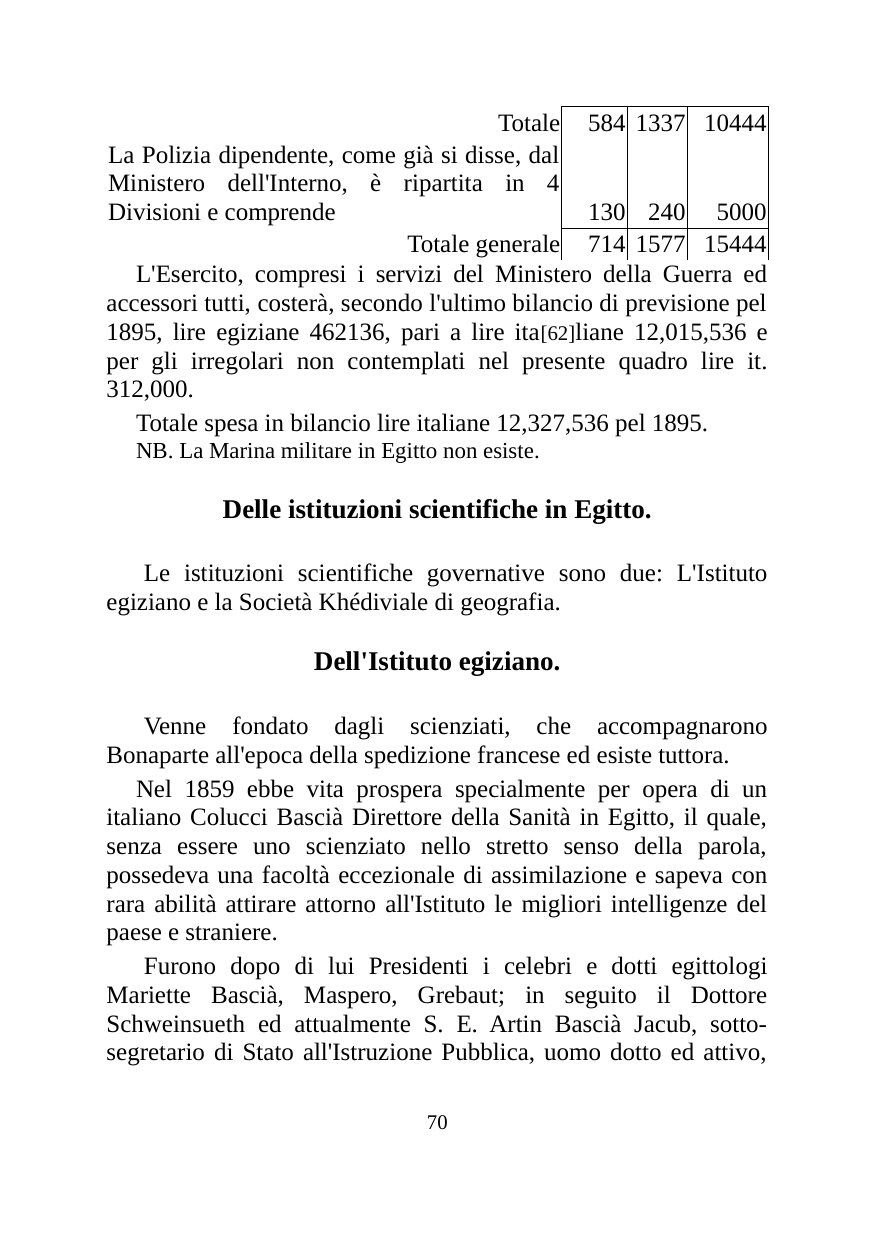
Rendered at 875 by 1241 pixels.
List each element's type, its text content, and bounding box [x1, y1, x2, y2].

text NB. La Marina militare in Egitto non esiste. [106, 437, 768, 463]
text Furono dopo di lui Presidenti i celebri e dotti egittologi Mariette Bascià, Maspero, Grebaut; in seguito il Dottore Schweinsueth ed attualmente S. E. Artin Bascià Jacub, sotto-segretario di Stato all'Istruzione Pubblica, uomo dotto ed attivo, [106, 951, 768, 1066]
text Dell'Istituto egiziano. [106, 646, 768, 677]
text Totale spesa in bilancio lire italiane 12,327,536 pel 1895. [106, 408, 768, 437]
table_cell 714 [562, 229, 627, 259]
table_cell 240 [628, 138, 687, 228]
text L'Esercito, compresi i servizi del Ministero della Guerra ed accessori tutti, costerà, secondo l'ultimo bilancio di previsione pel 1895, lire egiziane 462136, pari a lire ita[62]liane 12,015,536 e per gli irregolari non contemplati nel presente quadro lire it. 312,000. [106, 259, 768, 403]
table_cell 584 [562, 107, 627, 138]
table_cell 1577 [628, 229, 687, 259]
text Venne fondato dagli scienziati, che accompagnarono Bonaparte all'epoca della spedizione francese ed esiste tuttora. [106, 711, 768, 769]
text Delle istituzioni scientifiche in Egitto. [106, 493, 768, 524]
table_cell 130 [562, 138, 627, 228]
table_cell 5000 [688, 138, 768, 228]
text Nel 1859 ebbe vita prospera specialmente per opera di un italiano Colucci Bascià Direttore della Sanità in Egitto, il quale, senza essere uno scienziato nello stretto senso della parola, possedeva una facoltà eccezionale di assimilazione e sapeva con rara abilità attirare attorno all'Istituto le migliori intelligenze del paese e straniere. [106, 774, 768, 946]
table_cell 1337 [628, 107, 687, 138]
table_cell Totale [106, 106, 561, 138]
table_cell Totale generale [106, 228, 561, 259]
table_cell 10444 [688, 107, 768, 138]
table_cell La Polizia dipendente, come già si disse, dal Ministero dell'Interno, è ripartita in 4 Divisioni e comprende [106, 138, 561, 228]
table_cell 15444 [688, 229, 768, 259]
text Le istituzioni scientifiche governative sono due: L'Istituto egiziano e la Società Khédiviale di geografia. [106, 558, 768, 616]
